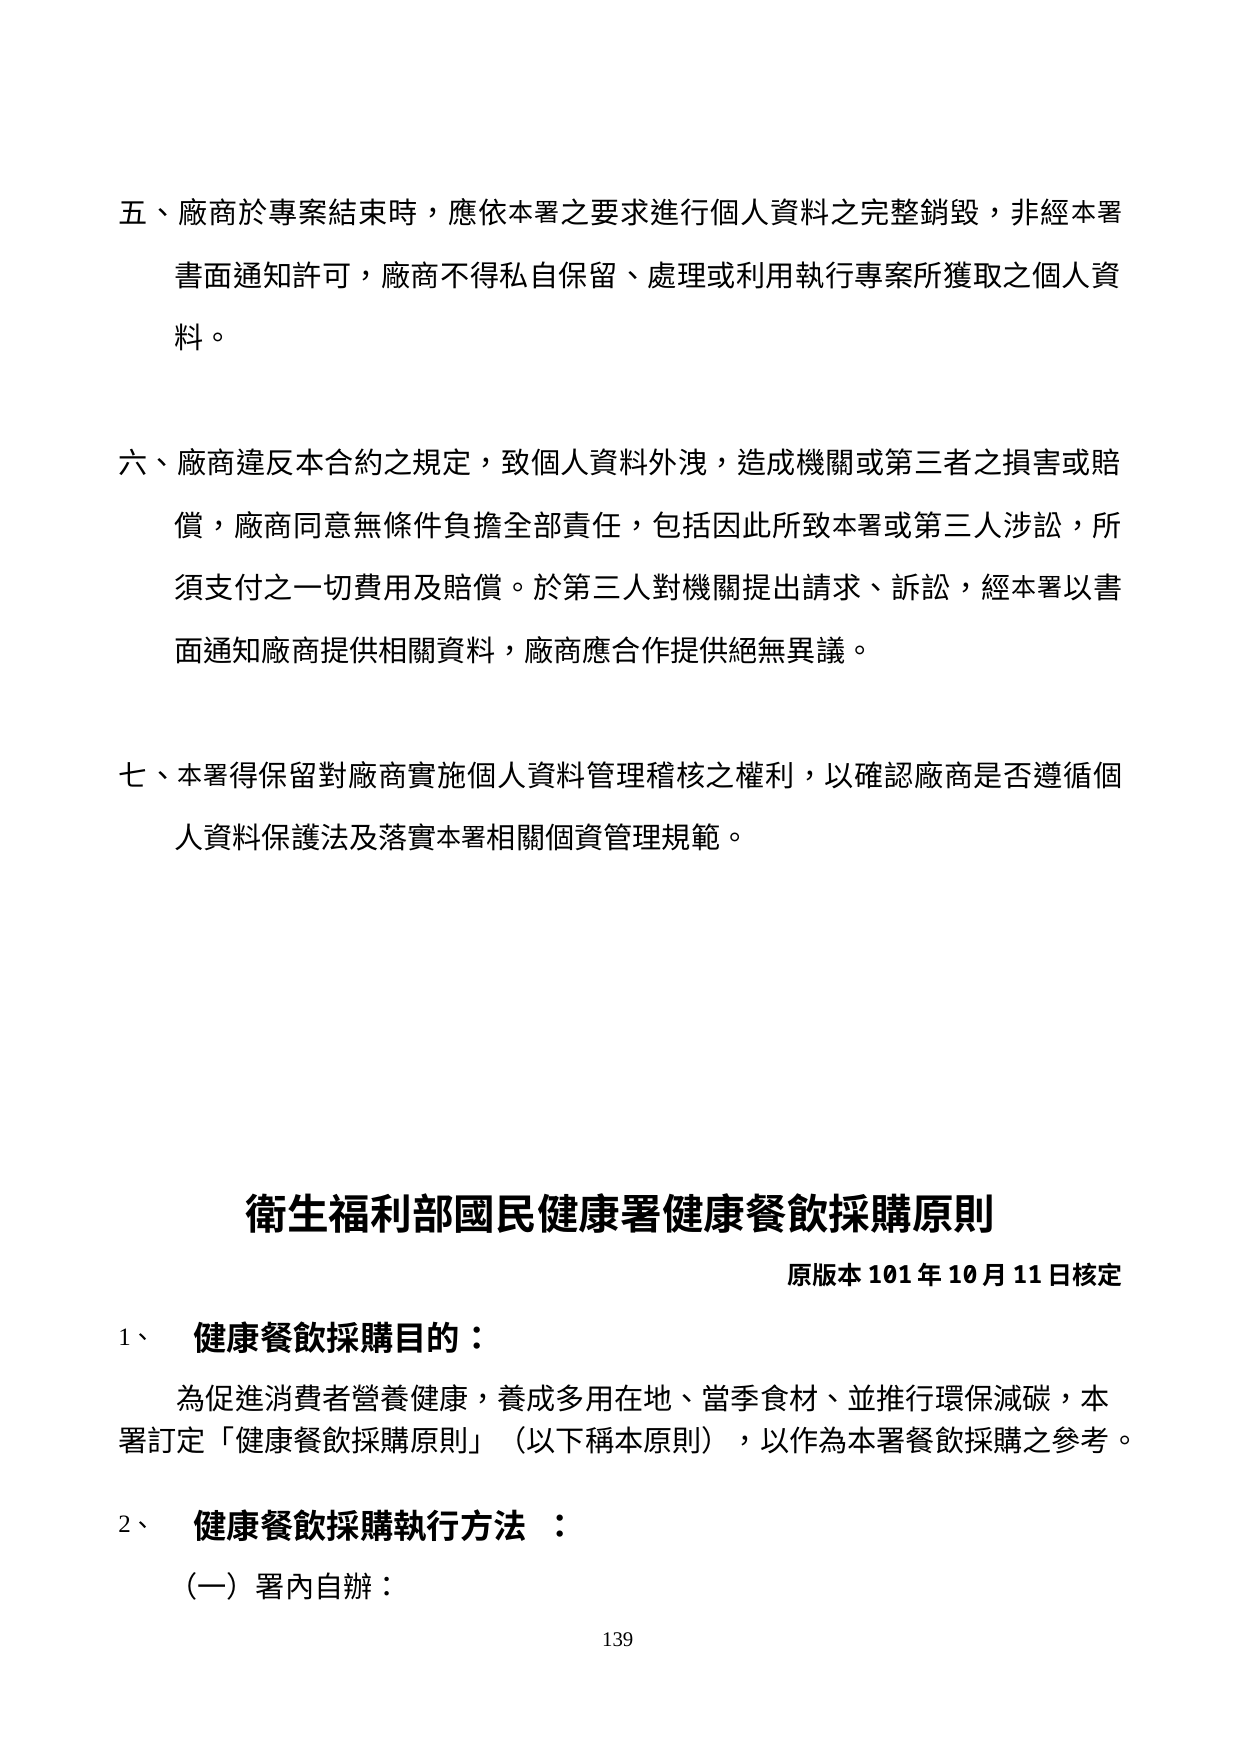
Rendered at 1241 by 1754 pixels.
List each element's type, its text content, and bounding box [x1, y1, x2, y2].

text （一）署內自辦： [118, 1563, 1122, 1605]
text 六、廠商違反本合約之規定，致個人資料外洩，造成機關或第三者之損害或賠償，廠商同意無條件負擔全部責任，包括因此所致本署或第三人涉訟，所須支付之一切費用及賠償。於第三人對機關提出請求、訴訟，經本署以書面通知廠商提供相關資料，廠商應合作提供絕無異議。 [118, 419, 1122, 669]
text 七、本署得保留對廠商實施個人資料管理稽核之權利，以確認廠商是否遵循個人資料保護法及落實本署相關個資管理規範。 [118, 732, 1122, 857]
text 原版本101年10月11日核定 [118, 1232, 1122, 1294]
list 健康餐飲採購執行方法 ： [118, 1482, 1122, 1544]
text 衛生福利部國民健康署健康餐飲採購原則 [118, 1169, 1122, 1232]
text 為促進消費者營養健康，養成多用在地、當季食材、並推行環保減碳，本署訂定「健康餐飲採購原則」（以下稱本原則），以作為本署餐飲採購之參考。 [118, 1376, 1122, 1460]
list 健康餐飲採購目的： [118, 1294, 1122, 1357]
text 五、廠商於專案結束時，應依本署之要求進行個人資料之完整銷毀，非經本署書面通知許可，廠商不得私自保留、處理或利用執行專案所獲取之個人資料。 [118, 169, 1122, 357]
